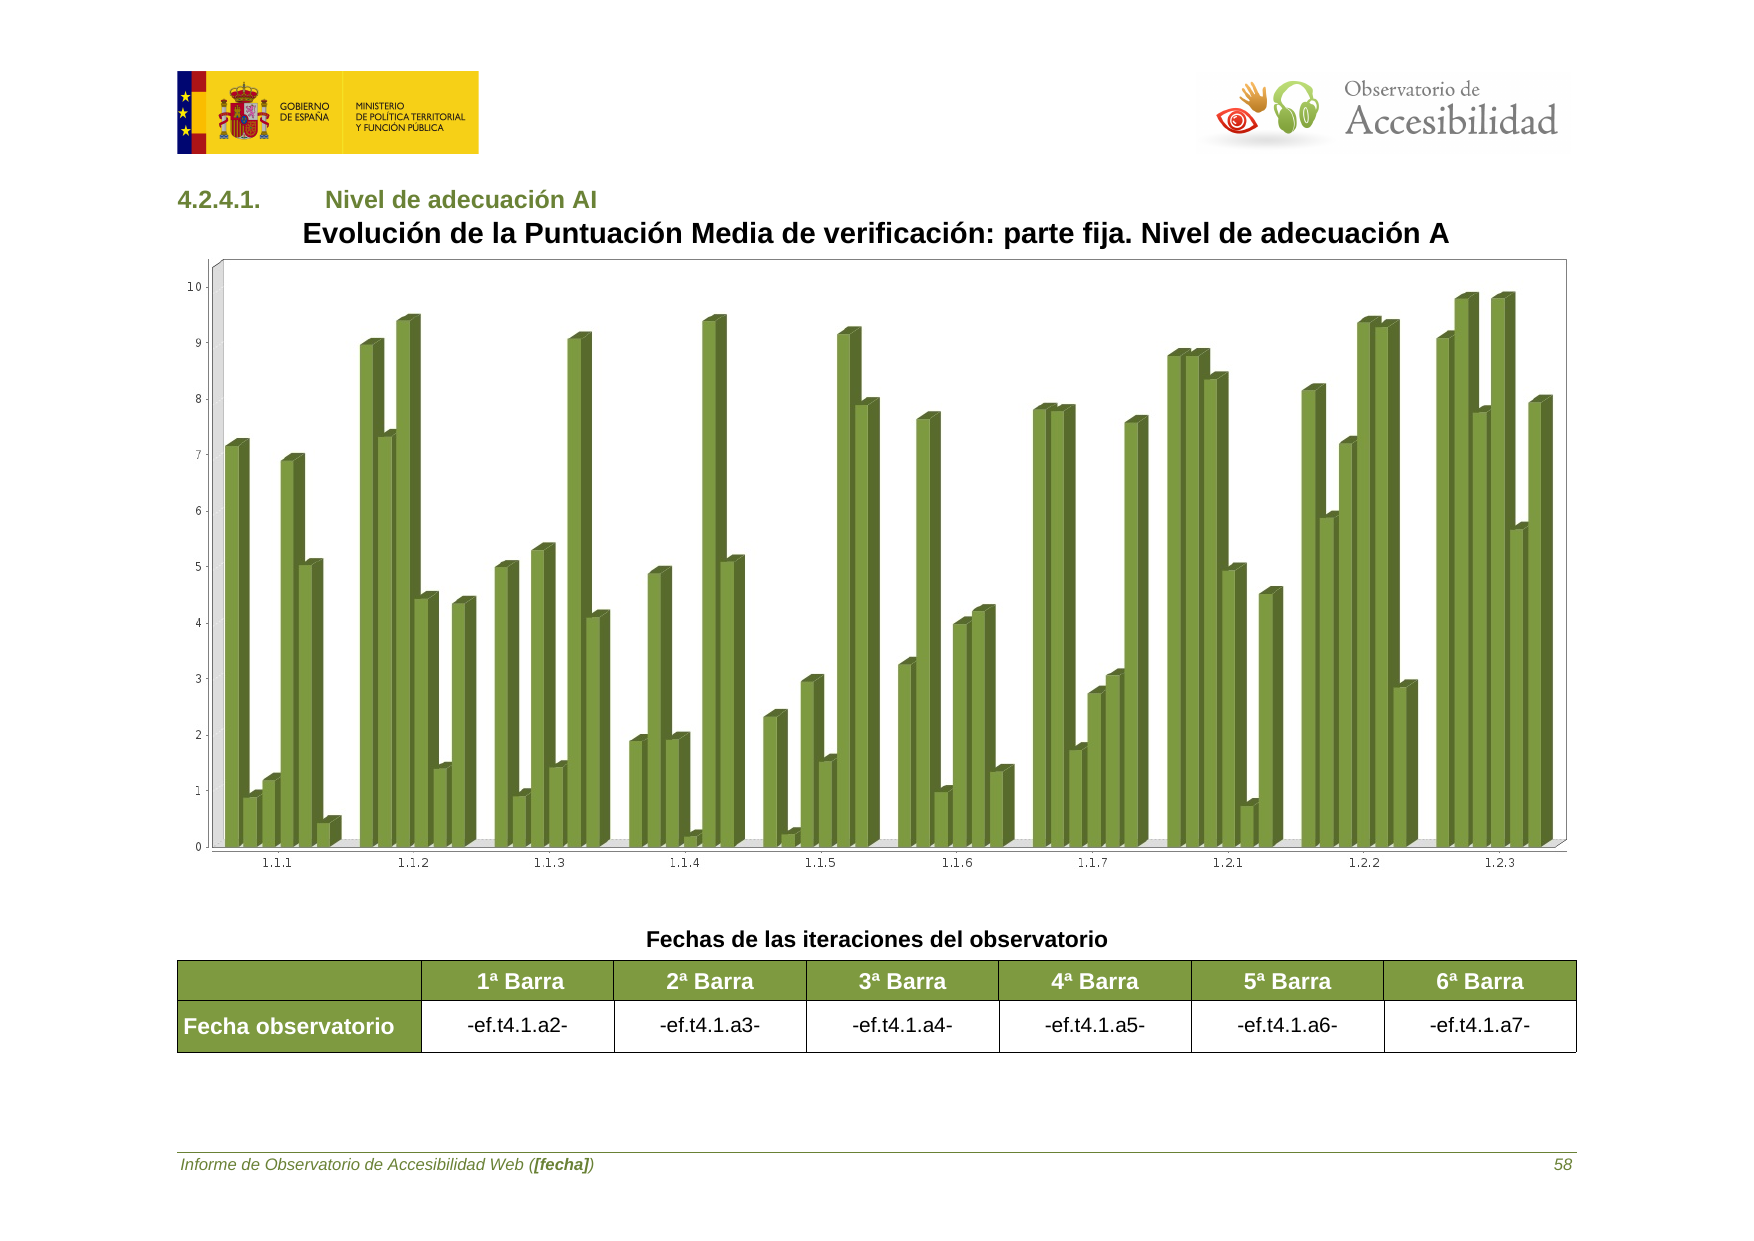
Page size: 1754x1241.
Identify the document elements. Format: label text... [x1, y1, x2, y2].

text Evolución de la Puntuación Media de verificación: parte fija. Nivel de adecuación A [177, 216, 1577, 250]
picture [1196, 72, 1572, 154]
table_cell -ef.t4.1.a2- [422, 1001, 614, 1052]
table_cell -ef.t4.1.a4- [807, 1001, 999, 1052]
table_header 4ª Barra [999, 961, 1191, 1000]
text Fechas de las iteraciones del observatorio [177, 926, 1577, 952]
table_header 1ª Barra [422, 961, 613, 1000]
table_header [178, 961, 421, 1000]
table_cell -ef.t4.1.a6- [1192, 1001, 1384, 1052]
subtitle Nivel de adecuación AI [177, 185, 1577, 214]
picture [177, 71, 479, 154]
table_header 3ª Barra [807, 961, 998, 1000]
table_cell -ef.t4.1.a3- [615, 1001, 806, 1052]
picture [177, 250, 1577, 875]
table_header 6ª Barra [1384, 961, 1576, 1000]
table_cell -ef.t4.1.a5- [1000, 1001, 1191, 1052]
table_header 2ª Barra [614, 961, 806, 1000]
table_header 5ª Barra [1192, 961, 1383, 1000]
table_cell Fecha observatorio [178, 1001, 421, 1052]
table_cell -ef.t4.1.a7- [1385, 1001, 1576, 1052]
